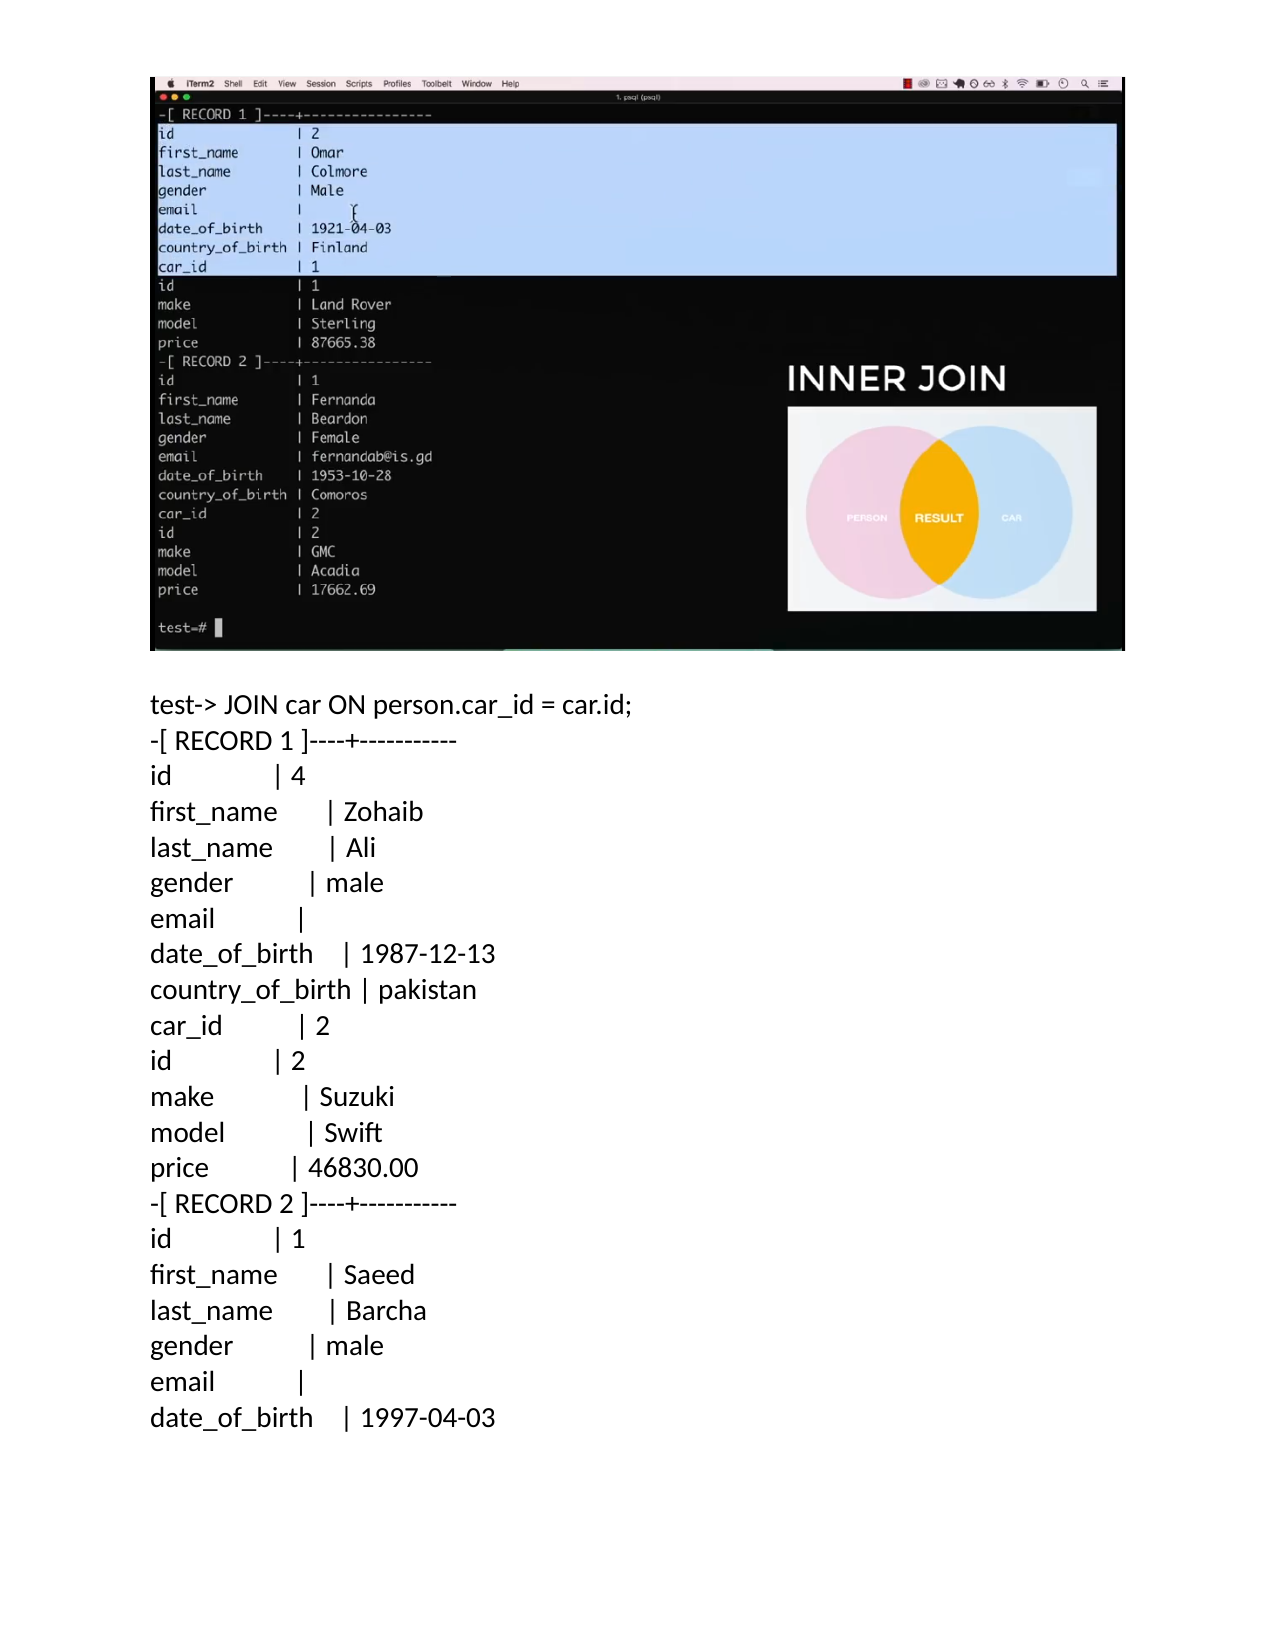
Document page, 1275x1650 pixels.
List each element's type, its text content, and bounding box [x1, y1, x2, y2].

text -[ RECORD 2 ]----+----------- [150, 1185, 1125, 1221]
text test-> JOIN car ON person.car_id = car.id; [150, 686, 1125, 722]
text first_name | Zohaib [150, 793, 1125, 829]
text make | Suzuki [150, 1078, 1125, 1114]
text first_name | Saeed [150, 1256, 1125, 1292]
text last_name | Barcha [150, 1292, 1125, 1327]
text -[ RECORD 1 ]----+----------- [150, 722, 1125, 757]
text last_name | Ali [150, 829, 1125, 864]
text model | Swift [150, 1114, 1125, 1149]
text gender | male [150, 864, 1125, 900]
text id | 2 [150, 1042, 1125, 1078]
text email | [150, 900, 1125, 936]
text id | 4 [150, 757, 1125, 793]
text id | 1 [150, 1221, 1125, 1256]
text email | [150, 1363, 1125, 1399]
text country_of_birth | pakistan [150, 971, 1125, 1007]
text car_id | 2 [150, 1007, 1125, 1042]
text gender | male [150, 1327, 1125, 1363]
text price | 46830.00 [150, 1149, 1125, 1185]
text date_of_birth | 1987-12-13 [150, 936, 1125, 971]
text date_of_birth | 1997-04-03 [150, 1399, 1125, 1434]
